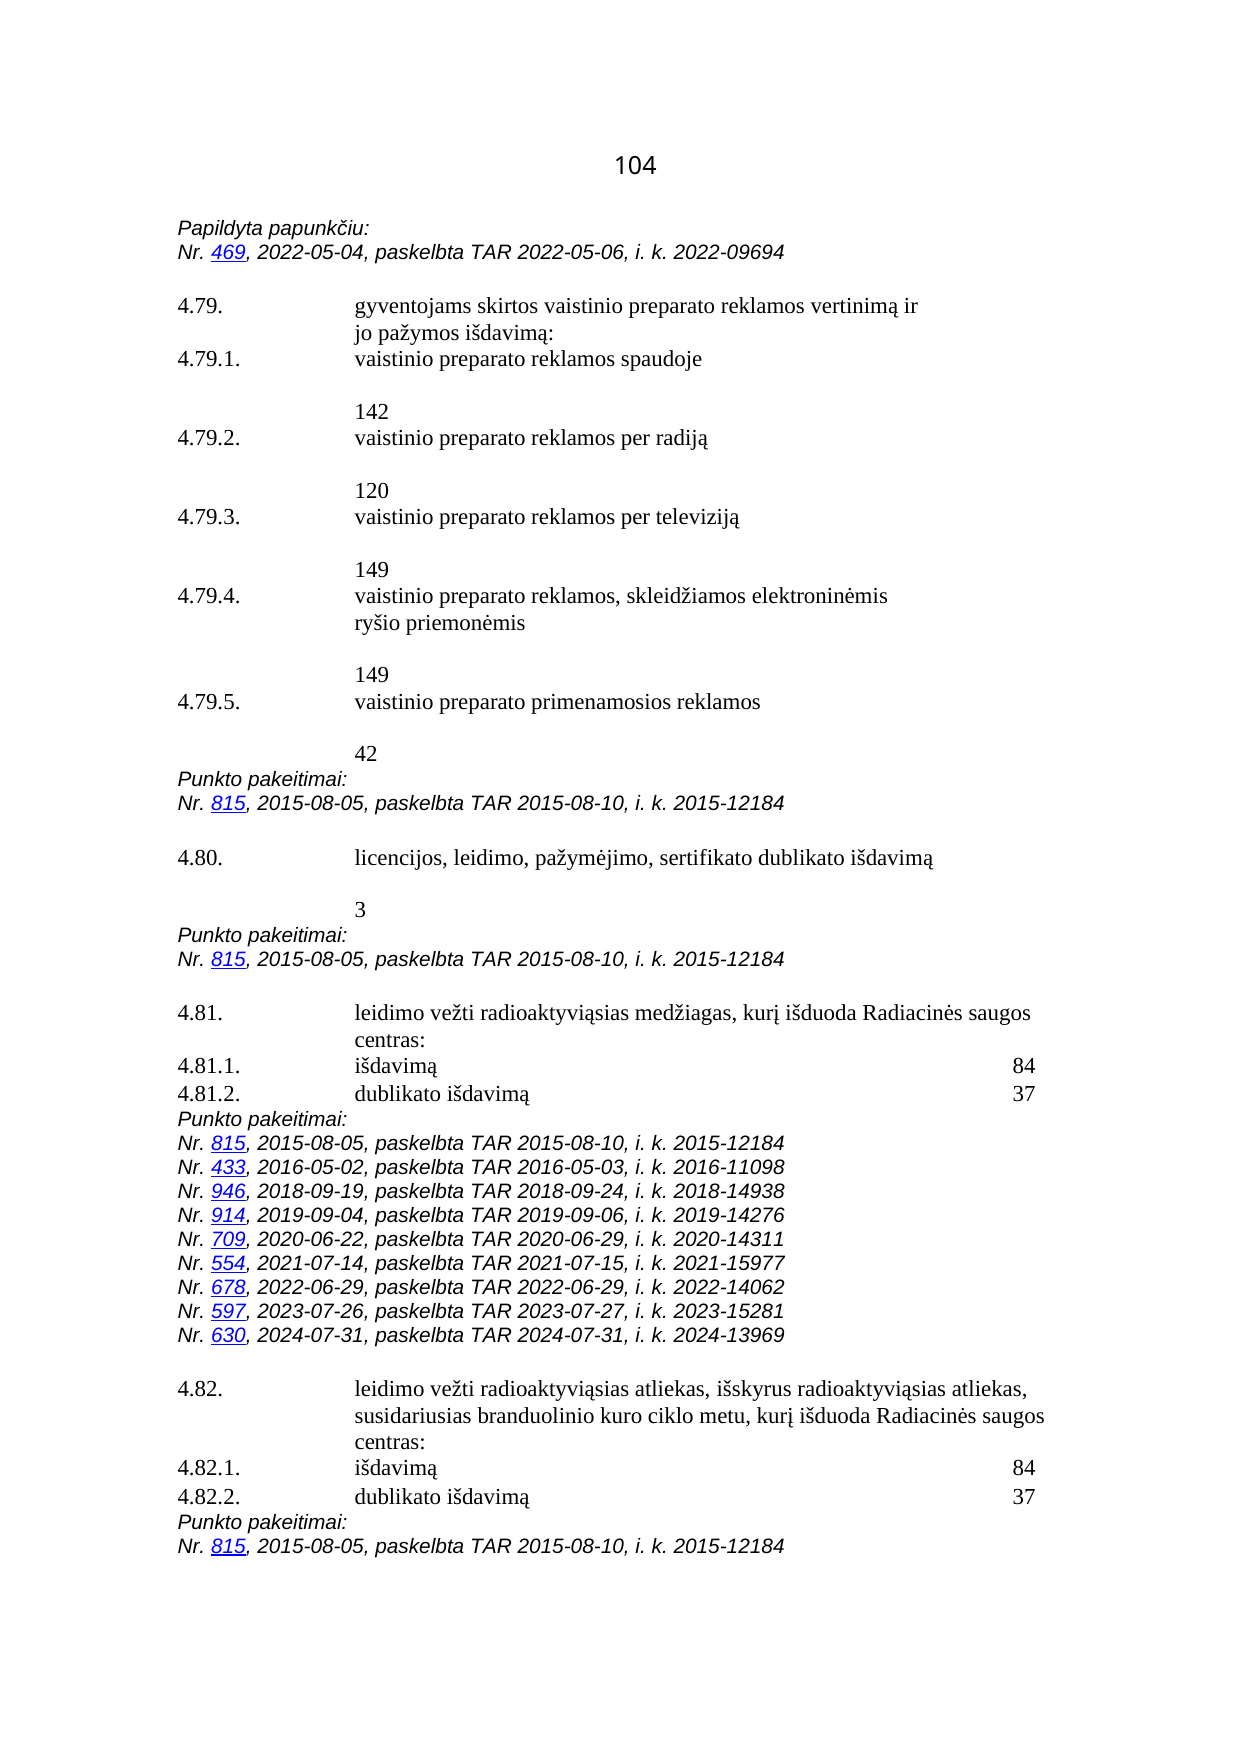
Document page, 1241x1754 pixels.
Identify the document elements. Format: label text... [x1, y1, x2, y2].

text Punkto pakeitimai: [177, 767, 1092, 791]
text Nr. 469, 2022-05-04, paskelbta TAR 2022-05-06, i. k. 2022-09694 [177, 240, 1092, 264]
text 4.81.1. išdavimą 84 [177, 1052, 1092, 1078]
text 4.79.2. vaistinio preparato reklamos per radiją 120 [177, 424, 945, 503]
text Punkto pakeitimai: [177, 1509, 1092, 1533]
text 4.79.4. vaistinio preparato reklamos, skleidžiamos elektroninėmis [177, 582, 945, 609]
text Punkto pakeitimai: [177, 923, 1092, 947]
text jo pažymos išdavimą: [354, 319, 945, 345]
text 4.81. leidimo vežti radioaktyviąsias medžiagas, kurį išduoda Radiacinės saugos centras: [177, 999, 1092, 1052]
text Nr. 946, 2018-09-19, paskelbta TAR 2018-09-24, i. k. 2018-14938 [177, 1179, 1092, 1203]
text 4.79.5. vaistinio preparato primenamosios reklamos 42 [177, 688, 945, 767]
text Nr. 815, 2015-08-05, paskelbta TAR 2015-08-10, i. k. 2015-12184 [177, 791, 1092, 815]
text Nr. 815, 2015-08-05, paskelbta TAR 2015-08-10, i. k. 2015-12184 [177, 947, 1092, 971]
text Nr. 815, 2015-08-05, paskelbta TAR 2015-08-10, i. k. 2015-12184 [177, 1131, 1092, 1155]
text 4.79.1. vaistinio preparato reklamos spaudoje 142 [177, 345, 945, 424]
text 4.79.3. vaistinio preparato reklamos per televiziją 149 [177, 503, 945, 582]
text Nr. 597, 2023-07-26, paskelbta TAR 2023-07-27, i. k. 2023-15281 [177, 1299, 1092, 1323]
text 4.81.2. dublikato išdavimą 37 [177, 1078, 1092, 1107]
text ryšio priemonėmis 149 [354, 609, 945, 688]
text 4.82. leidimo vežti radioaktyviąsias atliekas, išskyrus radioaktyviąsias atliekas, susidariusias branduolinio kuro ciklo metu, kurį išduoda Radiacinės saugos centras: [177, 1375, 1092, 1454]
text Nr. 815, 2015-08-05, paskelbta TAR 2015-08-10, i. k. 2015-12184 [177, 1533, 1092, 1557]
text 4.82.1. išdavimą 84 [177, 1454, 1092, 1481]
text 4.82.2. dublikato išdavimą 37 [177, 1481, 1092, 1509]
text Punkto pakeitimai: [177, 1107, 1092, 1131]
text Papildyta papunkčiu: [177, 216, 1092, 240]
text Nr. 914, 2019-09-04, paskelbta TAR 2019-09-06, i. k. 2019-14276 [177, 1203, 1092, 1227]
text Nr. 433, 2016-05-02, paskelbta TAR 2016-05-03, i. k. 2016-11098 [177, 1155, 1092, 1179]
text Nr. 709, 2020-06-22, paskelbta TAR 2020-06-29, i. k. 2020-14311 [177, 1227, 1092, 1251]
text Nr. 630, 2024-07-31, paskelbta TAR 2024-07-31, i. k. 2024-13969 [177, 1323, 1092, 1347]
text Nr. 678, 2022-06-29, paskelbta TAR 2022-06-29, i. k. 2022-14062 [177, 1275, 1092, 1299]
text 4.80. licencijos, leidimo, pažymėjimo, sertifikato dublikato išdavimą 3 [177, 843, 945, 923]
text Nr. 554, 2021-07-14, paskelbta TAR 2021-07-15, i. k. 2021-15977 [177, 1251, 1092, 1275]
text 4.79. gyventojams skirtos vaistinio preparato reklamos vertinimą ir [177, 292, 945, 319]
